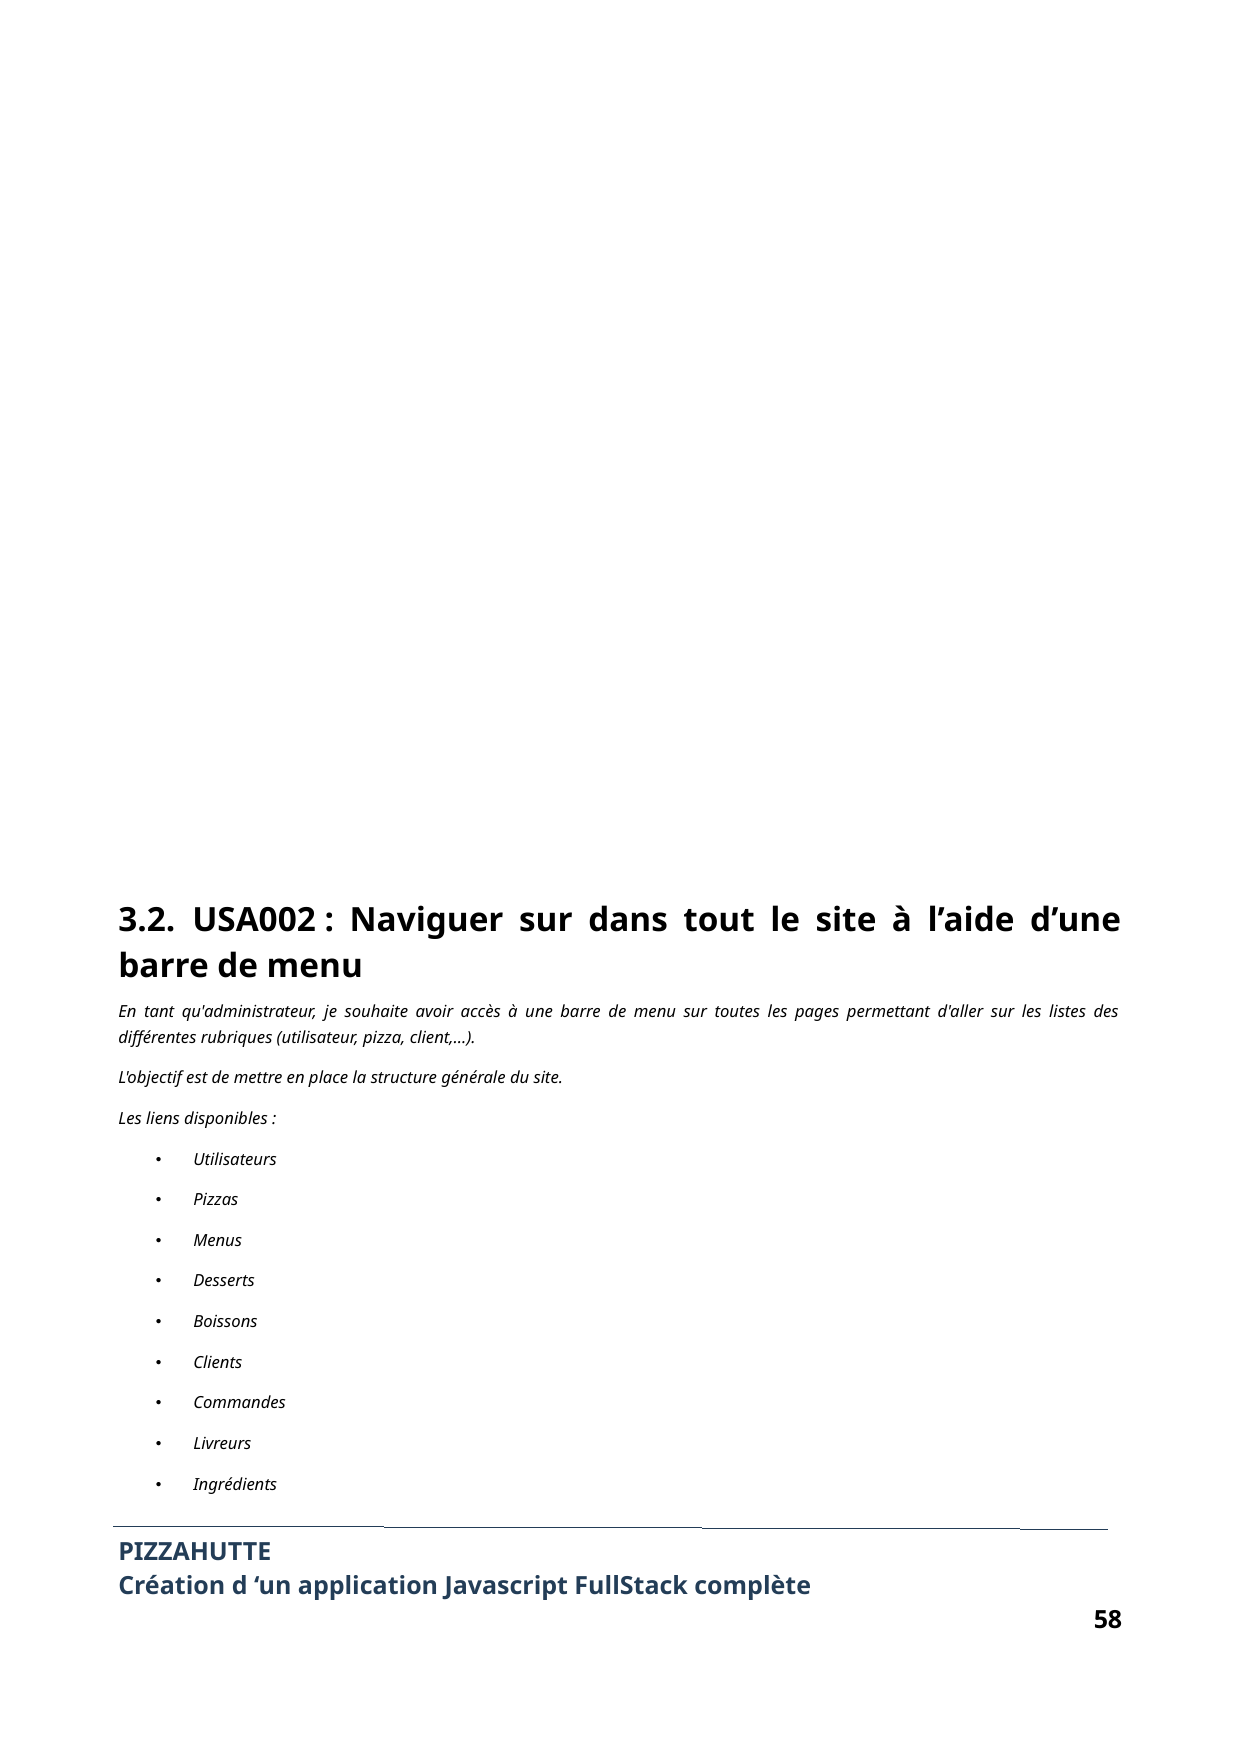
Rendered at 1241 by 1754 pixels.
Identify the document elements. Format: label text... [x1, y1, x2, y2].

subtitle USA002 : Naviguer sur dans tout le site à l’aide d’une barre de menu [118, 896, 1122, 987]
list Ingrédients [156, 1472, 1122, 1495]
list Pizzas [156, 1188, 1122, 1211]
list Menus [156, 1228, 1122, 1251]
list Utilisateurs [156, 1147, 1122, 1170]
list Boissons [156, 1310, 1122, 1332]
text L'objectif est de mettre en place la structure générale du site. [118, 1066, 1122, 1089]
text En tant qu'administrateur, je souhaite avoir accès à une barre de menu sur toutes les pages permettant d'aller sur les listes des différentes rubriques (utilisateur, pizza, client,...). [118, 999, 1122, 1048]
list Clients [156, 1350, 1122, 1373]
text Les liens disponibles : [118, 1107, 1122, 1129]
list Desserts [156, 1269, 1122, 1292]
list Commandes [156, 1391, 1122, 1414]
list Livreurs [156, 1432, 1122, 1454]
